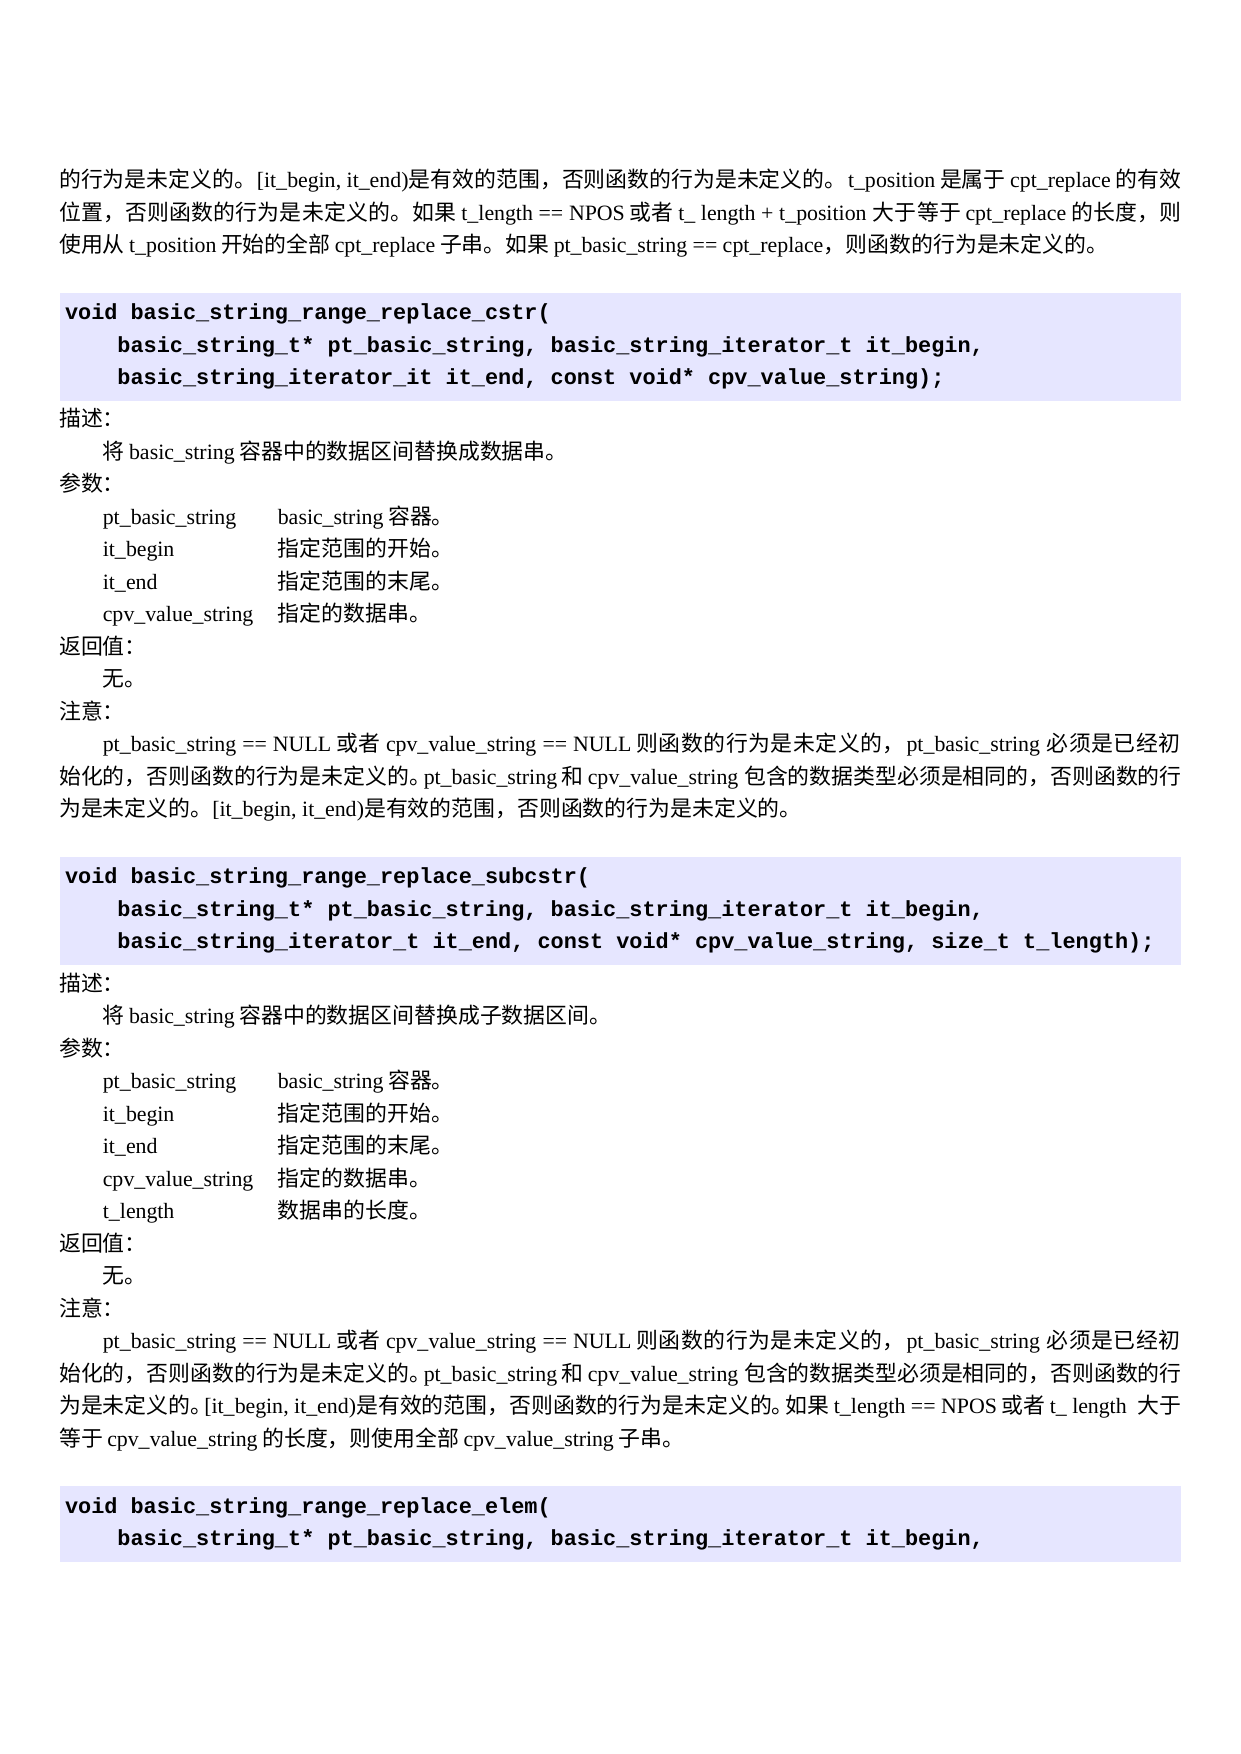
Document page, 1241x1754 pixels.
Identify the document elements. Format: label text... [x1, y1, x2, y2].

text cpv_value_string 指定的数据串。 [59, 596, 1181, 628]
text 描述： [59, 402, 1181, 433]
table_header void basic_string_range_replace_subcstr( basic_string_t* pt_basic_string, basic_string_iterator_t it_begin, basic_string_iterator_t it_end, const void* cpv_value_string, size_t t_length); [60, 857, 1181, 965]
text 无。 [59, 661, 1181, 693]
text it_begin 指定范围的开始。 [59, 531, 1181, 563]
text it_end 指定范围的末尾。 [59, 563, 1181, 596]
text pt_basic_string == NULL或者cpv_value_string == NULL则函数的行为是未定义的，pt_basic_string 必须是已经初始化的，否则函数的行为是未定义的。pt_basic_string和cpv_value_string 包含的数据类型必须是相同的，否则函数的行为是未定义的。[it_begin, it_end)是有效的范围，否则函数的行为是未定义的。如果t_length == NPOS或者t_ length 大于等于cpv_value_string的长度，则使用全部cpv_value_string子串。 [59, 1323, 1181, 1453]
table_header void basic_string_range_replace_elem( basic_string_t* pt_basic_string, basic_string_iterator_t it_begin, [60, 1486, 1181, 1562]
text it_end 指定范围的末尾。 [59, 1128, 1181, 1160]
text 返回值： [59, 1225, 1181, 1258]
text 无。 [59, 1258, 1181, 1290]
text 返回值： [59, 628, 1181, 661]
text 注意： [59, 693, 1181, 726]
text t_length 数据串的长度。 [59, 1193, 1181, 1225]
text pt_basic_string basic_string容器。 [59, 498, 1181, 531]
text 参数： [59, 466, 1181, 498]
table_header void basic_string_range_replace_cstr( basic_string_t* pt_basic_string, basic_string_iterator_t it_begin, basic_string_iterator_it it_end, const void* cpv_value_string); [60, 293, 1181, 401]
text 注意： [59, 1290, 1181, 1323]
text pt_basic_string basic_string容器。 [59, 1063, 1181, 1095]
text cpv_value_string 指定的数据串。 [59, 1160, 1181, 1193]
text 描述： [59, 966, 1181, 998]
text 的行为是未定义的。[it_begin, it_end)是有效的范围，否则函数的行为是未定义的。t_position是属于cpt_replace的有效位置，否则函数的行为是未定义的。如果t_length == NPOS或者t_ length + t_position 大于等于cpt_replace的长度，则使用从t_position开始的全部cpt_replace子串。如果pt_basic_string == cpt_replace，则函数的行为是未定义的。 [59, 162, 1181, 259]
text 将basic_string容器中的数据区间替换成子数据区间。 [59, 998, 1181, 1030]
text it_begin 指定范围的开始。 [59, 1095, 1181, 1128]
text 参数： [59, 1030, 1181, 1063]
text pt_basic_string == NULL或者cpv_value_string == NULL则函数的行为是未定义的，pt_basic_string 必须是已经初始化的，否则函数的行为是未定义的。pt_basic_string和cpv_value_string 包含的数据类型必须是相同的，否则函数的行为是未定义的。[it_begin, it_end)是有效的范围，否则函数的行为是未定义的。 [59, 726, 1181, 823]
text 将basic_string容器中的数据区间替换成数据串。 [59, 433, 1181, 466]
